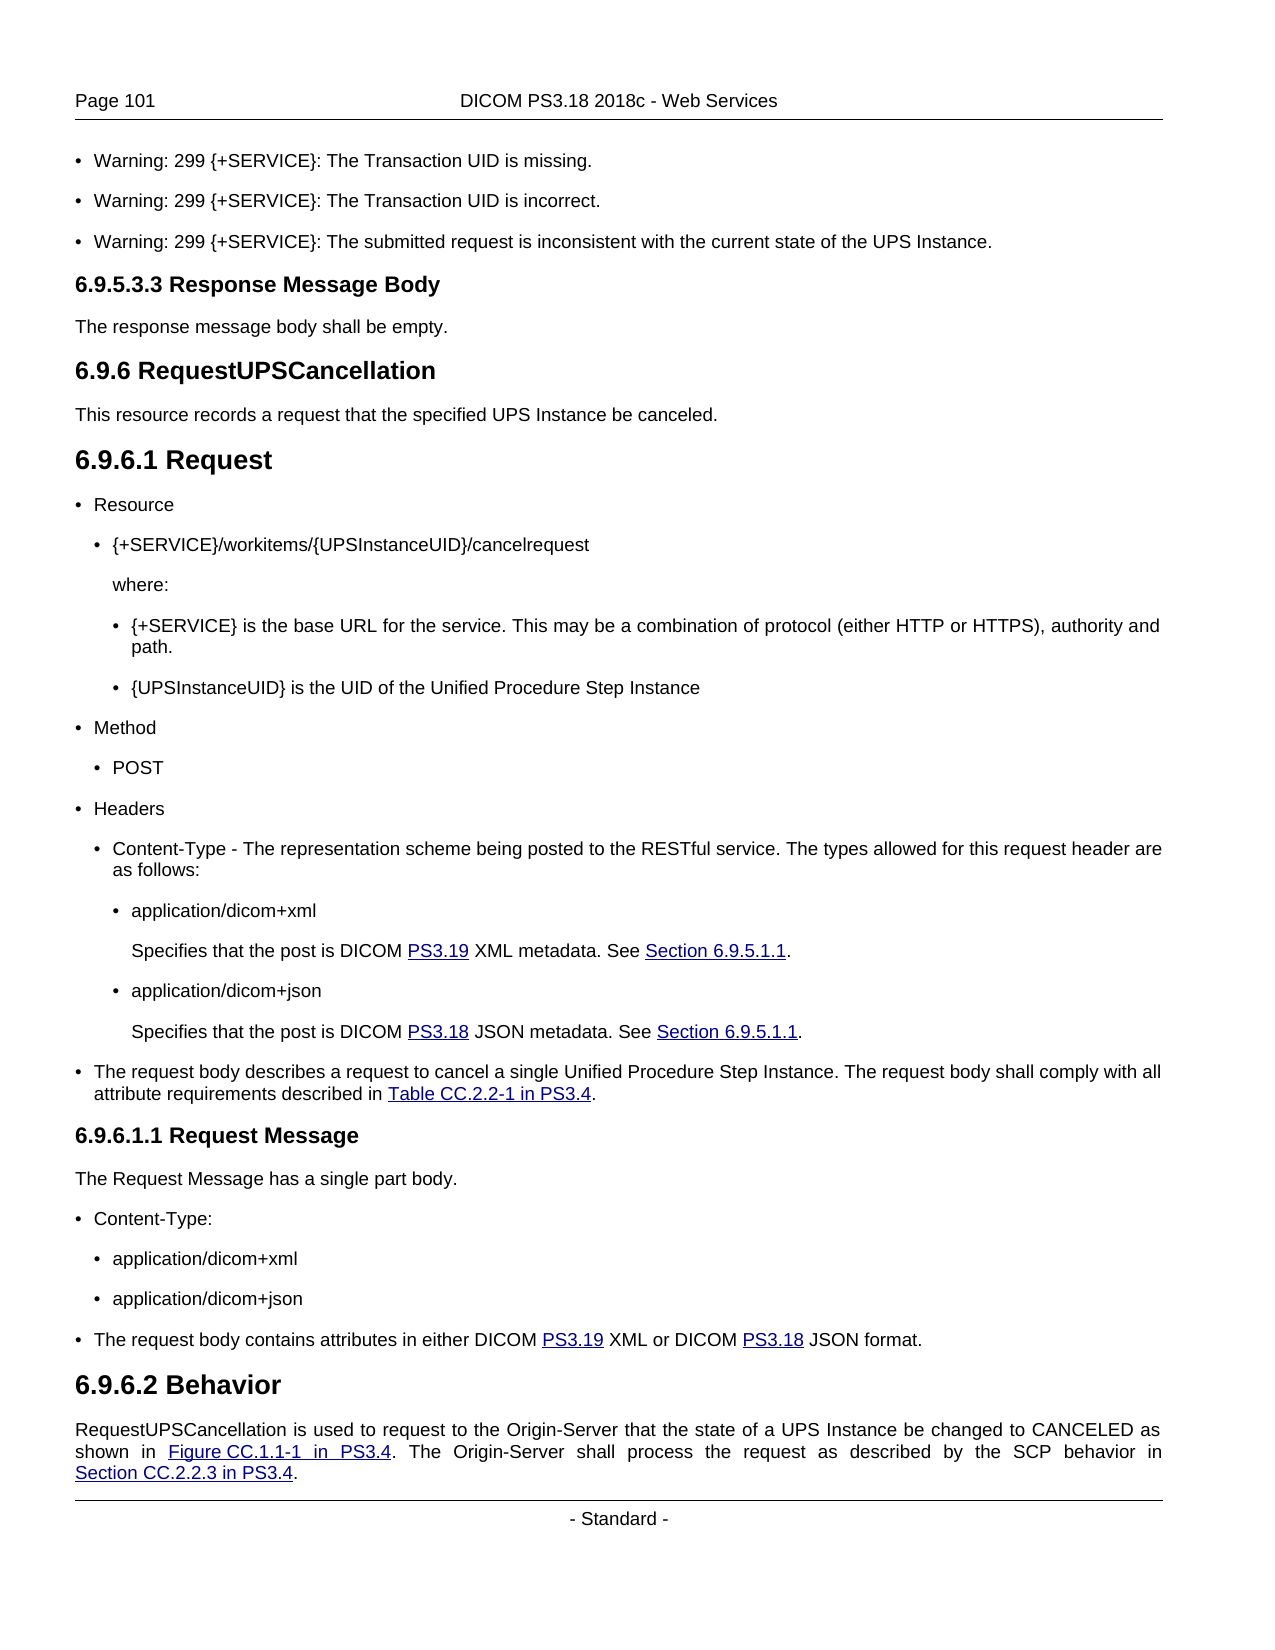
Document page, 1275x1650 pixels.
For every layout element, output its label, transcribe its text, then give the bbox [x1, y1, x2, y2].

list where: [94, 574, 1162, 596]
list Specifies that the post is DICOM PS3.18 JSON metadata. See Section 6.9.5.1.1. [112, 1021, 1162, 1042]
text 6.9.6 RequestUPSCancellation [75, 356, 1162, 384]
list The request body contains attributes in either DICOM PS3.19 XML or DICOM PS3.18 JSON format. [75, 1328, 1162, 1350]
text The response message body shall be empty. [75, 316, 1162, 337]
list POST [94, 757, 1162, 779]
text RequestUPSCancellation is used to request to the Origin-Server that the state of a UPS Instance be changed to CANCELED as shown in Figure CC.1.1-1 in PS3.4. The Origin-Server shall process the request as described by the SCP behavior in Section CC.2.2.3 in PS3.4. [75, 1419, 1162, 1483]
list Content-Type - The representation scheme being posted to the RESTful service. The types allowed for this request header are as follows: [94, 838, 1162, 881]
list Specifies that the post is DICOM PS3.19 XML metadata. See Section 6.9.5.1.1. [112, 940, 1162, 961]
text The Request Message has a single part body. [75, 1167, 1162, 1189]
list application/dicom+json [112, 980, 1162, 1002]
list Headers [75, 797, 1162, 819]
list The request body describes a request to cancel a single Unified Procedure Step Instance. The request body shall comply with all attribute requirements described in Table CC.2.2-1 in PS3.4. [75, 1061, 1162, 1104]
list Content-Type: [75, 1208, 1162, 1229]
text 6.9.5.3.3 Response Message Body [75, 271, 1162, 297]
list Warning: 299 {+SERVICE}: The submitted request is inconsistent with the current state of the UPS Instance. [75, 231, 1162, 252]
list {+SERVICE}/workitems/{UPSInstanceUID}/cancelrequest [94, 534, 1162, 556]
list Method [75, 717, 1162, 738]
list Warning: 299 {+SERVICE}: The Transaction UID is incorrect. [75, 190, 1162, 212]
text This resource records a request that the specified UPS Instance be canceled. [75, 403, 1162, 425]
list application/dicom+xml [94, 1248, 1162, 1269]
text 6.9.6.1 Request [75, 444, 1162, 475]
text 6.9.6.1.1 Request Message [75, 1123, 1162, 1148]
list Resource [75, 494, 1162, 515]
text 6.9.6.2 Behavior [75, 1369, 1162, 1400]
list application/dicom+xml [112, 899, 1162, 921]
list {UPSInstanceUID} is the UID of the Unified Procedure Step Instance [112, 676, 1162, 698]
list {+SERVICE} is the base URL for the service. This may be a combination of protocol (either HTTP or HTTPS), authority and path. [112, 614, 1162, 658]
list application/dicom+json [94, 1288, 1162, 1310]
list Warning: 299 {+SERVICE}: The Transaction UID is missing. [75, 150, 1162, 172]
